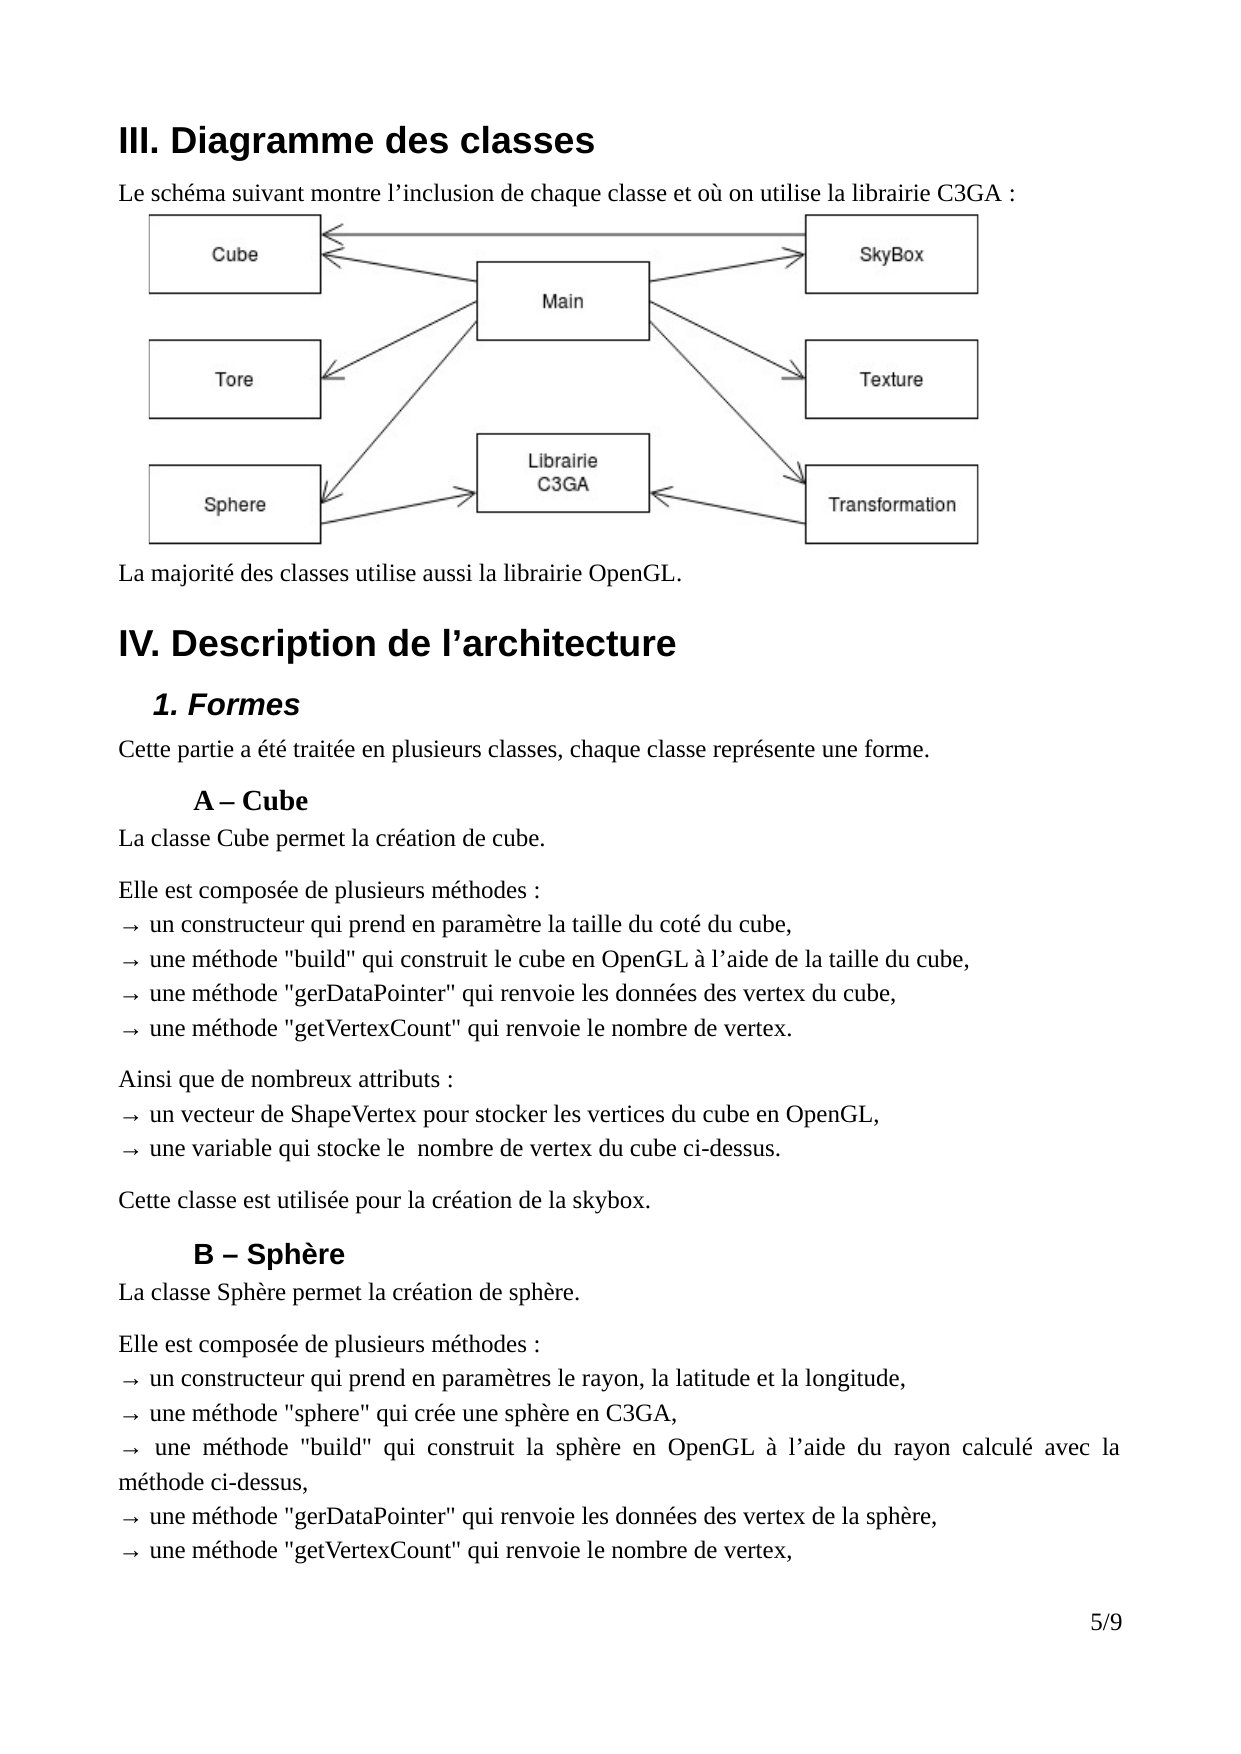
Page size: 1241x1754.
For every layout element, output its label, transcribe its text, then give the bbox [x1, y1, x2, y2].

text → une méthode "getVertexCount" qui renvoie le nombre de vertex, [118, 1536, 1122, 1564]
subtitle 1. Formes [118, 686, 1122, 722]
text → une méthode "gerDataPointer" qui renvoie les données des vertex du cube, [118, 978, 1122, 1007]
text A – Cube [118, 783, 1122, 817]
text La classe Cube permet la création de cube. [118, 823, 1122, 852]
text → un constructeur qui prend en paramètres le rayon, la latitude et la longitude, [118, 1363, 1122, 1392]
text → une variable qui stocke le nombre de vertex du cube ci-dessus. [118, 1133, 1122, 1162]
text → un constructeur qui prend en paramètre la taille du coté du cube, [118, 909, 1122, 938]
picture [148, 213, 979, 546]
text Ainsi que de nombreux attributs : [118, 1064, 1122, 1093]
text Le schéma suivant montre l’inclusion de chaque classe et où on utilise la librairie C3GA : [118, 178, 1122, 207]
text Elle est composée de plusieurs méthodes : [118, 1329, 1122, 1357]
text B – Sphère [118, 1237, 1122, 1270]
text → une méthode "build" qui construit le cube en OpenGL à l’aide de la taille du cube, [118, 944, 1122, 973]
subtitle IV. Description de l’architecture [118, 622, 1122, 665]
text → une méthode "build" qui construit la sphère en OpenGL à l’aide du rayon calculé avec la méthode ci-dessus, [118, 1432, 1122, 1495]
text → une méthode "sphere" qui crée une sphère en C3GA, [118, 1398, 1122, 1426]
text → une méthode "gerDataPointer" qui renvoie les données des vertex de la sphère, [118, 1501, 1122, 1530]
text La majorité des classes utilise aussi la librairie OpenGL. [118, 558, 1122, 586]
text La classe Sphère permet la création de sphère. [118, 1277, 1122, 1306]
text Elle est composée de plusieurs méthodes : [118, 875, 1122, 904]
subtitle III. Diagramme des classes [118, 118, 1122, 161]
text → une méthode "getVertexCount" qui renvoie le nombre de vertex. [118, 1013, 1122, 1042]
text Cette partie a été traitée en plusieurs classes, chaque classe représente une forme. [118, 734, 1122, 763]
text → un vecteur de ShapeVertex pour stocker les vertices du cube en OpenGL, [118, 1099, 1122, 1128]
text Cette classe est utilisée pour la création de la skybox. [118, 1185, 1122, 1214]
